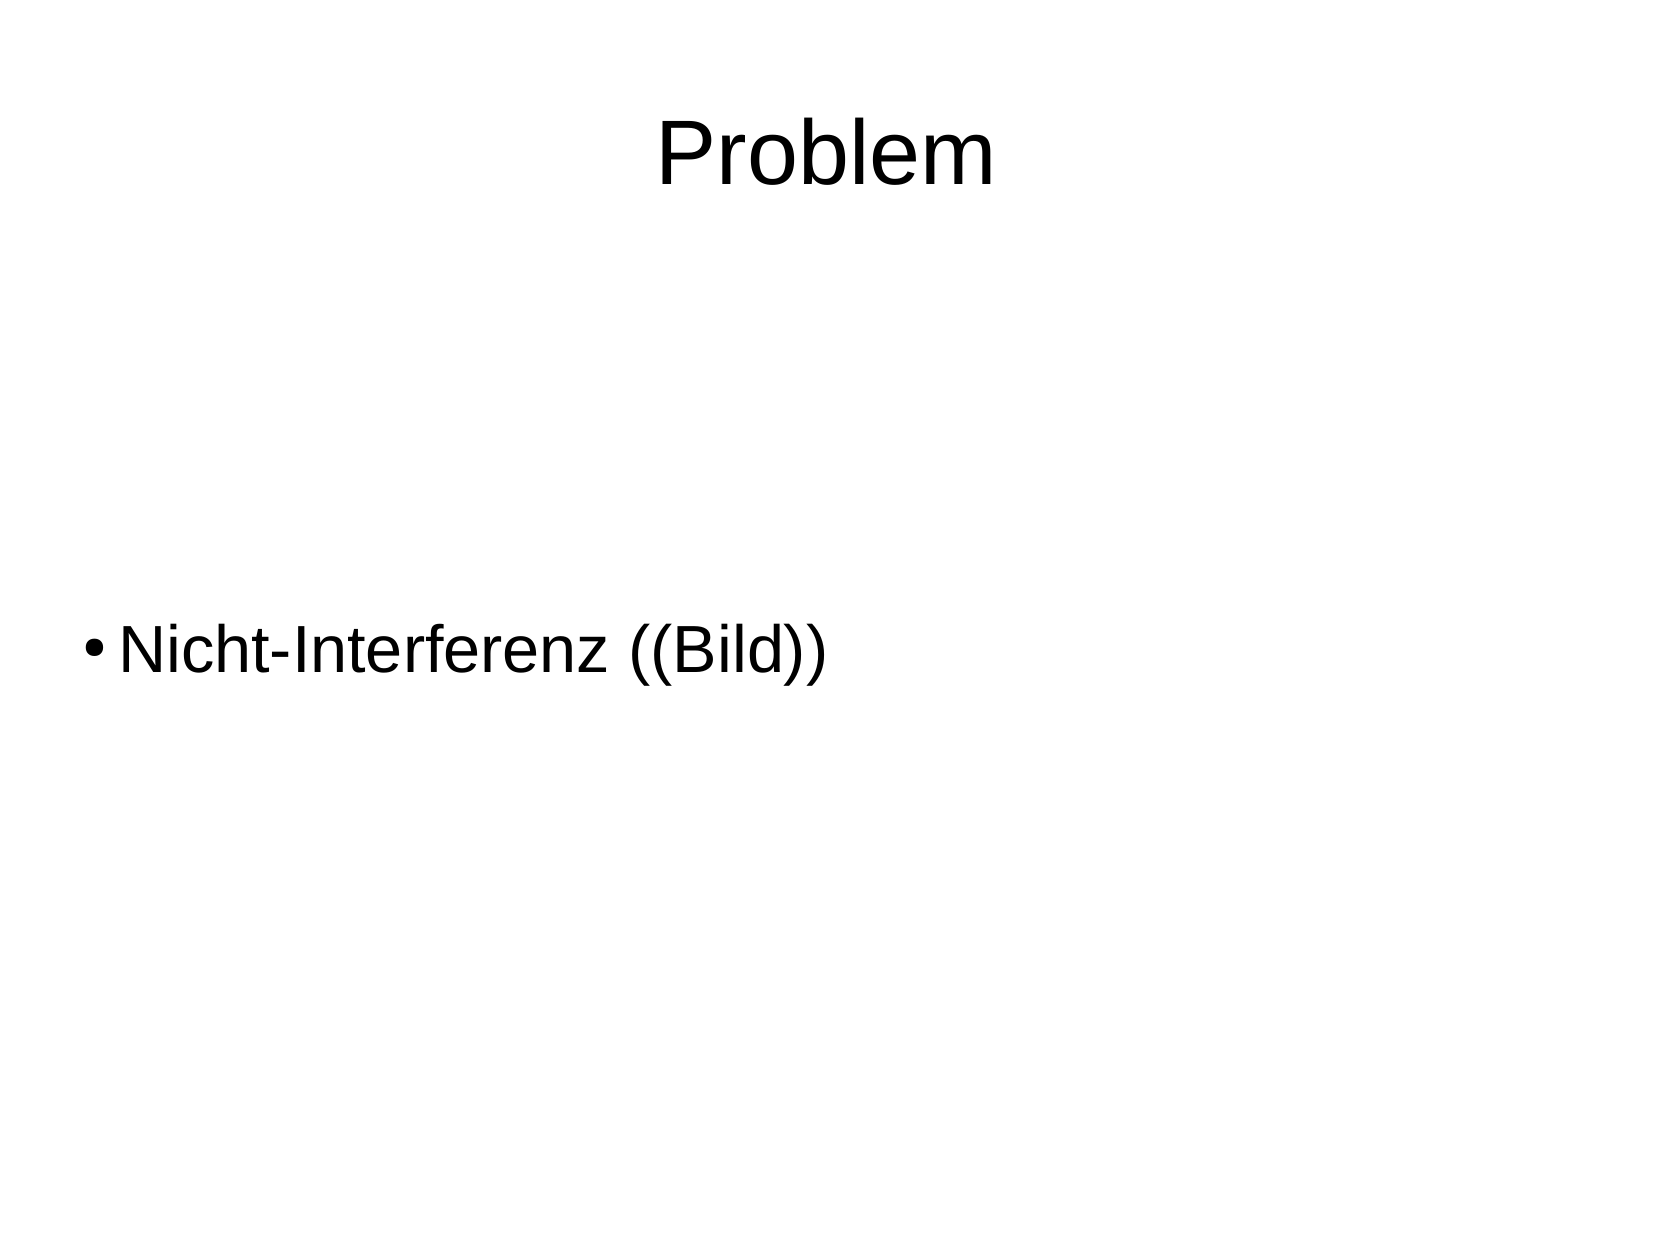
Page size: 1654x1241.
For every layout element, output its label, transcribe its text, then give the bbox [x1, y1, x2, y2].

title Problem [82, 49, 1571, 257]
subtitle Nicht-Interferenz ((Bild)) [82, 290, 1571, 1010]
